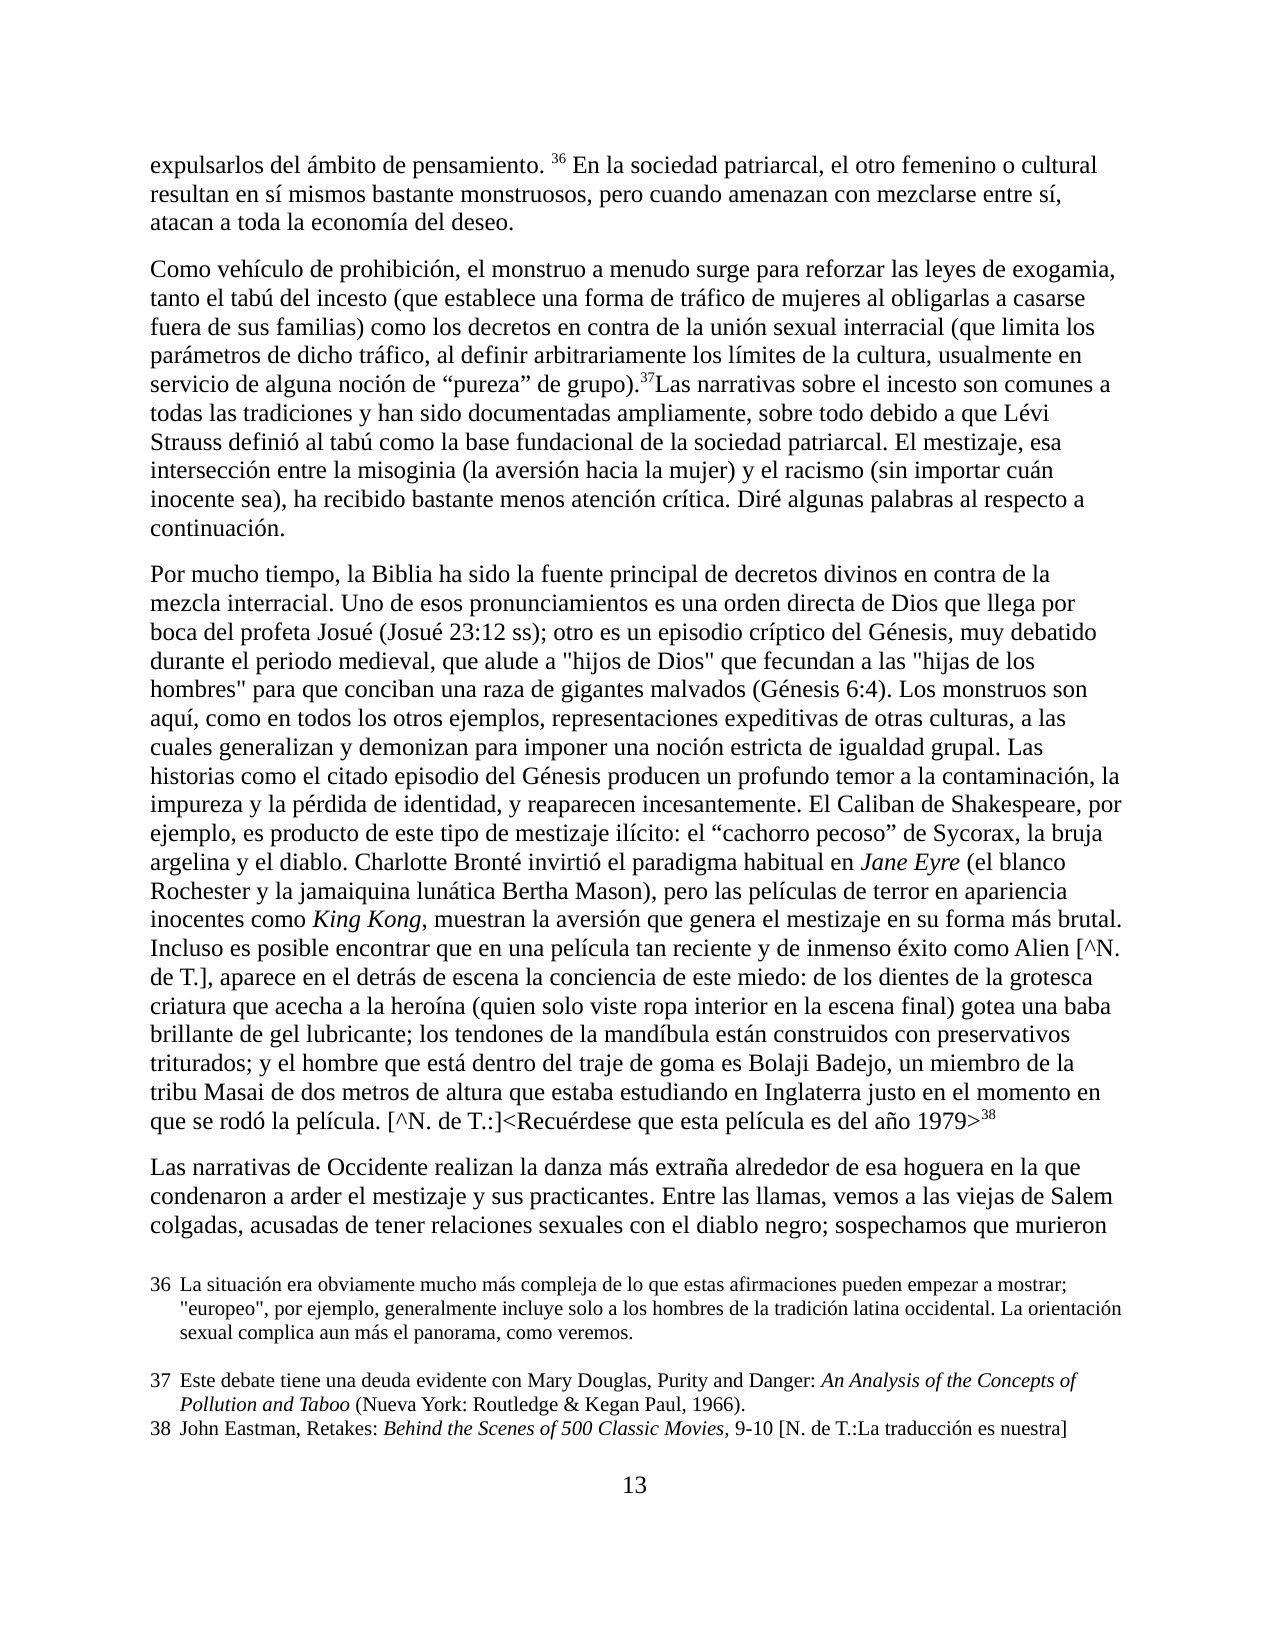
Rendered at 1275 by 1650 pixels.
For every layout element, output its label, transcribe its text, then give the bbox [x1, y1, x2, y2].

text expulsarlos del ámbito de pensamiento. En la sociedad patriarcal, el otro femenino o cultural resultan en sí mismos bastante monstruosos, pero cuando amenazan con mezclarse entre sí, atacan a toda la economía del deseo. [150, 150, 1125, 236]
text Por mucho tiempo, la Biblia ha sido la fuente principal de decretos divinos en contra de la mezcla interracial. Uno de esos pronunciamientos es una orden directa de Dios que llega por boca del profeta Josué (Josué 23:12 ss); otro es un episodio críptico del Génesis, muy debatido durante el periodo medieval, que alude a "hijos de Dios" que fecundan a las "hijas de los hombres" para que conciban una raza de gigantes malvados (Génesis 6:4). Los monstruos son aquí, como en todos los otros ejemplos, representaciones expeditivas de otras culturas, a las cuales generalizan y demonizan para imponer una noción estricta de igualdad grupal. Las historias como el citado episodio del Génesis producen un profundo temor a la contaminación, la impureza y la pérdida de identidad, y reaparecen incesantemente. El Caliban de Shakespeare, por ejemplo, es producto de este tipo de mestizaje ilícito: el “cachorro pecoso” de Sycorax, la bruja argelina y el diablo. Charlotte Bronté invirtió el paradigma habitual en Jane Eyre (el blanco Rochester y la jamaiquina lunática Bertha Mason), pero las películas de terror en apariencia inocentes como King Kong, muestran la aversión que genera el mestizaje en su forma más brutal. Incluso es posible encontrar que en una película tan reciente y de inmenso éxito como Alien [^N. de T.], aparece en el detrás de escena la conciencia de este miedo: de los dientes de la grotesca criatura que acecha a la heroína (quien solo viste ropa interior en la escena final) gotea una baba brillante de gel lubricante; los tendones de la mandíbula están construidos con preservativos triturados; y el hombre que está dentro del traje de goma es Bolaji Badejo, un miembro de la tribu Masai de dos metros de altura que estaba estudiando en Inglaterra justo en el momento en que se rodó la película. [^N. de T.:]<Recuérdese que esta película es del año 1979> [150, 559, 1125, 1134]
text La situación era obviamente mucho más compleja de lo que estas afirmaciones pueden empezar a mostrar; "europeo", por ejemplo, generalmente incluye solo a los hombres de la tradición latina occidental. La orientación sexual complica aun más el panorama, como veremos. [150, 1272, 1125, 1368]
text Las narrativas de Occidente realizan la danza más extraña alrededor de esa hoguera en la que condenaron a arder el mestizaje y sus practicantes. Entre las llamas, vemos a las viejas de Salem colgadas, acusadas de tener relaciones sexuales con el diablo negro; sospechamos que murieron [150, 1152, 1125, 1239]
text Este debate tiene una deuda evidente con Mary Douglas, Purity and Danger: An Analysis of the Concepts of Pollution and Taboo (Nueva York: Routledge & Kegan Paul, 1966). [150, 1368, 1125, 1416]
text John Eastman, Retakes: Behind the Scenes of 500 Classic Movies, 9-10 [N. de T.:La traducción es nuestra] [150, 1416, 1125, 1440]
text Como vehículo de prohibición, el monstruo a menudo surge para reforzar las leyes de exogamia, tanto el tabú del incesto (que establece una forma de tráfico de mujeres al obligarlas a casarse fuera de sus familias) como los decretos en contra de la unión sexual interracial (que limita los parámetros de dicho tráfico, al definir arbitrariamente los límites de la cultura, usualmente en servicio de alguna noción de “pureza” de grupo).Las narrativas sobre el incesto son comunes a todas las tradiciones y han sido documentadas ampliamente, sobre todo debido a que Lévi Strauss definió al tabú como la base fundacional de la sociedad patriarcal. El mestizaje, esa intersección entre la misoginia (la aversión hacia la mujer) y el racismo (sin importar cuán inocente sea), ha recibido bastante menos atención crítica. Diré algunas palabras al respecto a continuación. [150, 254, 1125, 542]
